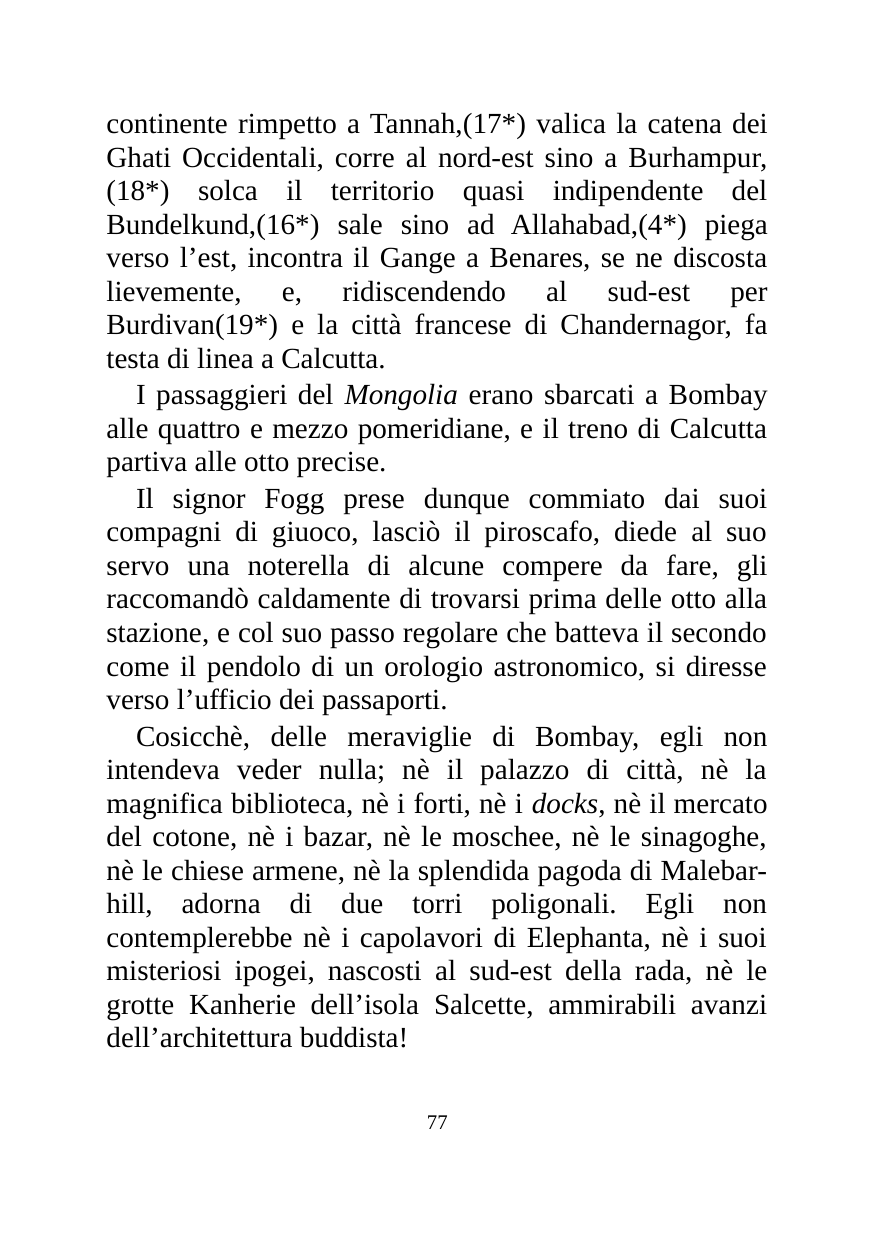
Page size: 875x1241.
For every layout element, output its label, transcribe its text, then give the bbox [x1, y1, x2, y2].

text Il signor Fogg prese dunque commiato dai suoi compagni di giuoco, lasciò il piroscafo, diede al suo servo una noterella di alcune compere da fare, gli raccomandò caldamente di trovarsi prima delle otto alla stazione, e col suo passo regolare che batteva il secondo come il pendolo di un orologio astronomico, si diresse verso l’ufficio dei passaporti. [106, 481, 768, 716]
text Cosicchè, delle meraviglie di Bombay, egli non intendeva veder nulla; nè il palazzo di città, nè la magnifica biblioteca, nè i forti, nè i docks, nè il mercato del cotone, nè i bazar, nè le moschee, nè le sinagoghe, nè le chiese armene, nè la splendida pagoda di Malebar-hill, adorna di due torri poligonali. Egli non contemplerebbe nè i capolavori di Elephanta, nè i suoi misteriosi ipogei, nascosti al sud-est della rada, nè le grotte Kanherie dell’isola Salcette, ammirabili avanzi dell’architettura buddista! [106, 719, 768, 1054]
text continente rimpetto a Tannah,(17*) valica la catena dei Ghati Occidentali, corre al nord-est sino a Burhampur,(18*) solca il territorio quasi indipendente del Bundelkund,(16*) sale sino ad Allahabad,(4*) piega verso l’est, incontra il Gange a Benares, se ne discosta lievemente, e, ridiscendendo al sud-est per Burdivan(19*) e la città francese di Chandernagor, fa testa di linea a Calcutta. [106, 106, 768, 374]
text I passaggieri del Mongolia erano sbarcati a Bombay alle quattro e mezzo pomeridiane, e il treno di Calcutta partiva alle otto precise. [106, 377, 768, 478]
